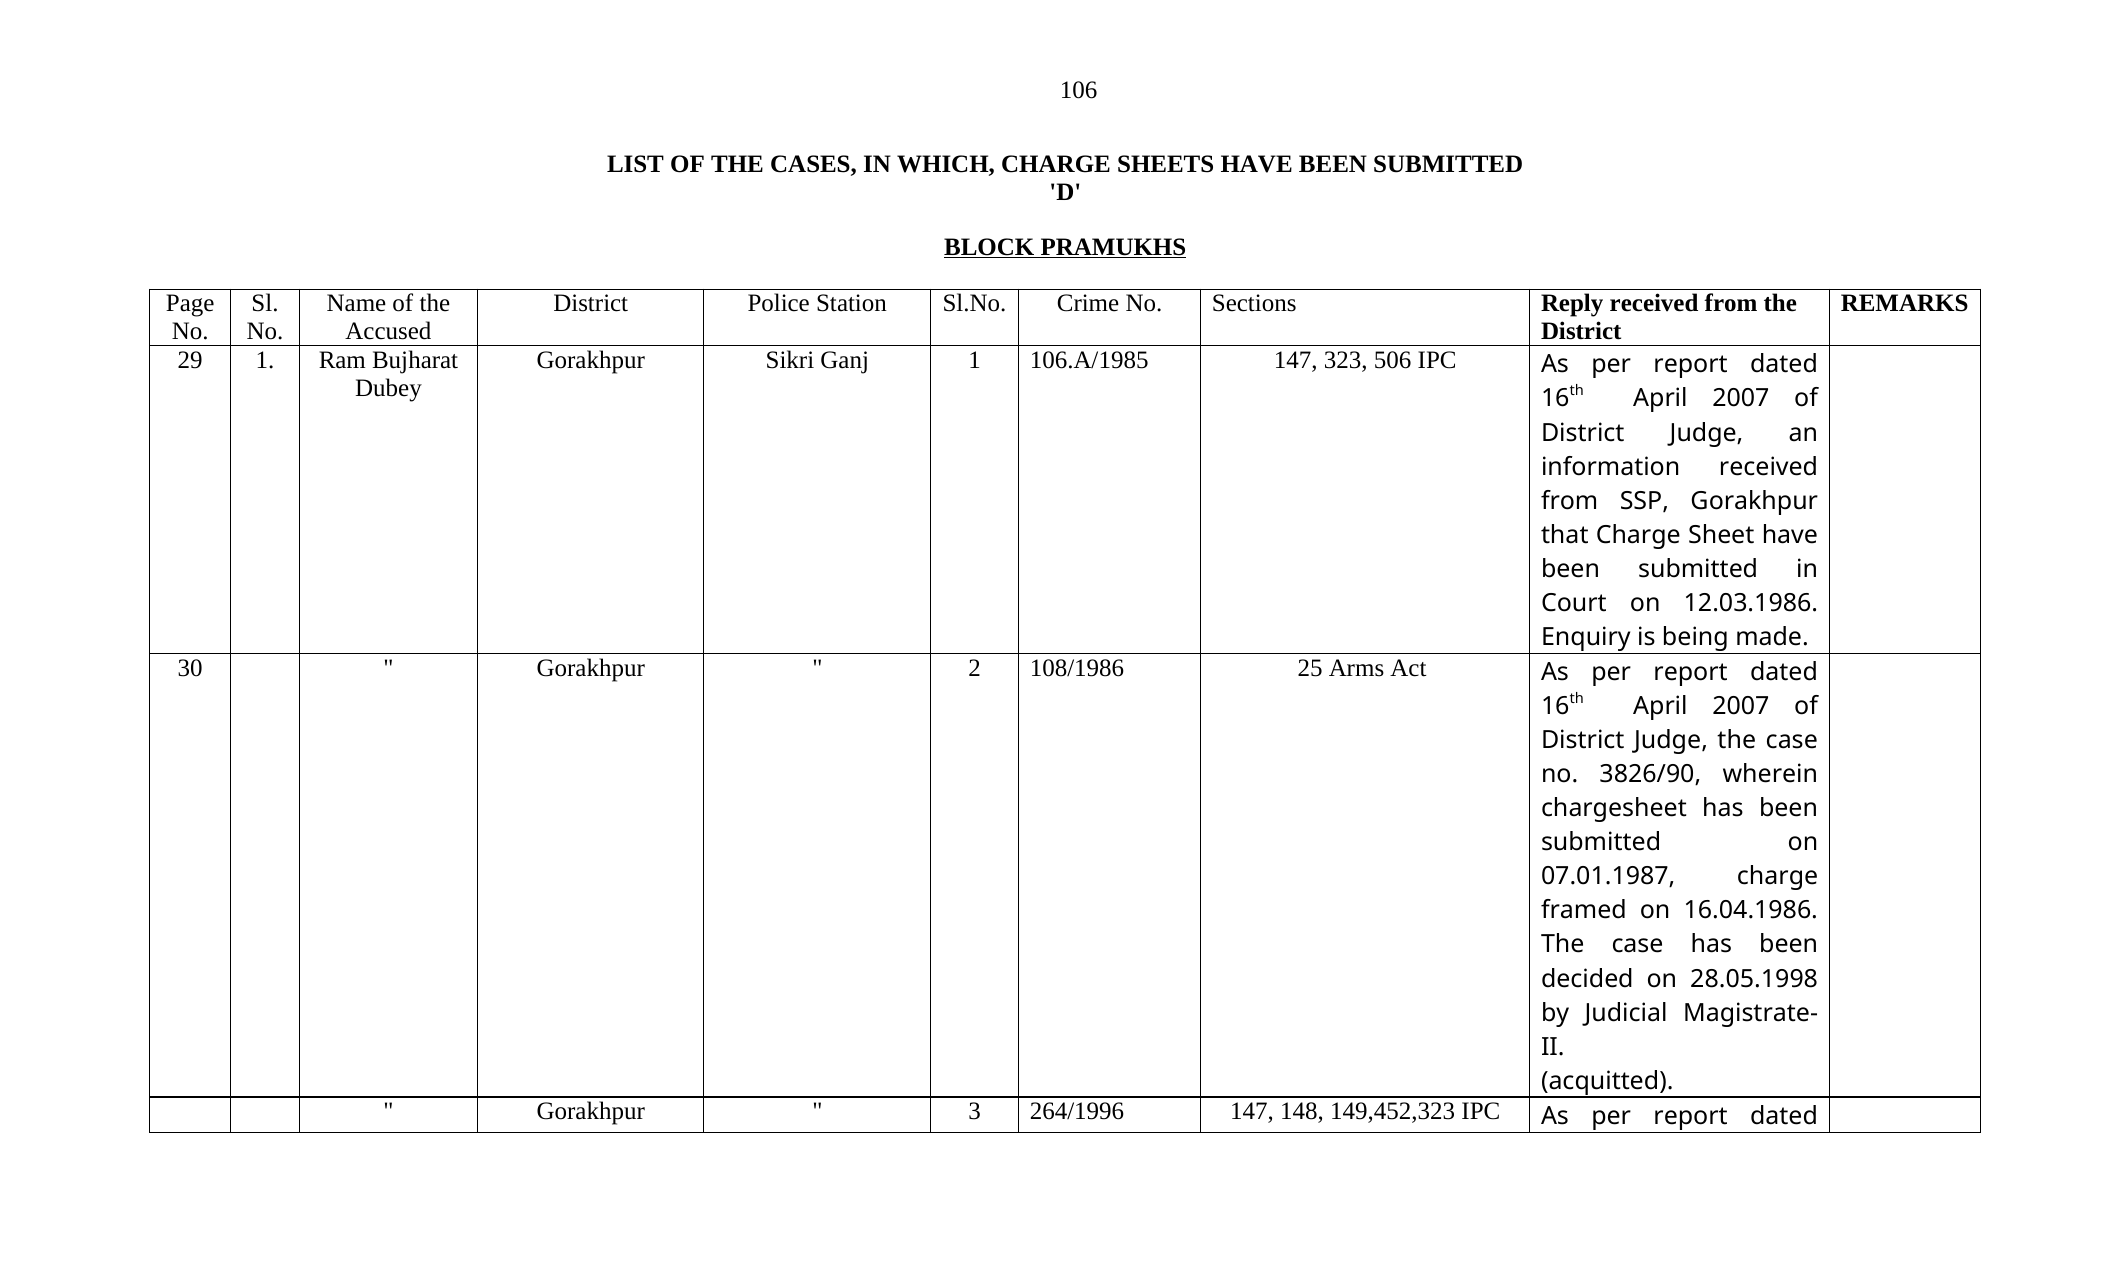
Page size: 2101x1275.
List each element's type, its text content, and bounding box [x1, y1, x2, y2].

table_cell 106.A/1985 [1019, 346, 1200, 653]
table_cell 25 Arms Act [1201, 654, 1529, 1096]
table_cell 2 [931, 654, 1018, 1096]
table_cell [150, 1098, 230, 1132]
table_header Police Station [704, 290, 930, 345]
table_cell Gorakhpur [478, 654, 703, 1096]
table_header Sl.No. [931, 290, 1018, 345]
table_cell 29 [150, 346, 230, 653]
table_cell 1 [931, 346, 1018, 653]
table_cell As per report dated [1530, 1098, 1829, 1132]
table_header Name of the Accused [300, 290, 477, 345]
table_cell " [300, 1098, 477, 1132]
table_cell 108/1986 [1019, 654, 1200, 1096]
table_cell " [704, 1098, 930, 1132]
table_cell As per report dated 16th April 2007 of District Judge, an information received from SSP, Gorakhpur that Charge Sheet have been submitted in Court on 12.03.1986. Enquiry is being made. [1530, 346, 1829, 653]
table_cell [231, 1098, 299, 1132]
table_cell 147, 148, 149,452,323 IPC [1201, 1098, 1529, 1132]
table_cell Ram Bujharat Dubey [300, 346, 477, 653]
text LIST OF THE CASES, IN WHICH, CHARGE SHEETS HAVE BEEN SUBMITTED [105, 150, 2025, 178]
table_header Page No. [150, 290, 230, 345]
table_cell Gorakhpur [478, 1098, 703, 1132]
table_header Sl. No. [231, 290, 299, 345]
table_cell " [300, 654, 477, 1096]
table_cell 30 [150, 654, 230, 1096]
table_cell 3 [931, 1098, 1018, 1132]
table_header District [478, 290, 703, 345]
table_cell 147, 323, 506 IPC [1201, 346, 1529, 653]
table_cell Gorakhpur [478, 346, 703, 653]
table_cell As per report dated 16th April 2007 of District Judge, the case no. 3826/90, wherein chargesheet has been submitted on 07.01.1987, charge framed on 16.04.1986. The case has been decided on 28.05.1998 by Judicial Magistrate-II. (acquitted). [1530, 654, 1829, 1096]
table_header REMARKS [1830, 290, 1980, 345]
table_cell [1830, 1098, 1980, 1132]
table_cell " [704, 654, 930, 1096]
table_cell 264/1996 [1019, 1098, 1200, 1132]
table_cell Sikri Ganj [704, 346, 930, 653]
subtitle BLOCK PRAMUKHS [105, 233, 2025, 261]
table_header Crime No. [1019, 290, 1200, 345]
table_cell [1830, 654, 1980, 1096]
table_cell [1830, 346, 1980, 653]
table_cell [231, 654, 299, 1096]
table_header Reply received from the District [1530, 290, 1829, 345]
table_header Sections [1201, 290, 1529, 345]
table_cell 1. [231, 346, 299, 653]
subtitle 'D' [105, 178, 2025, 205]
